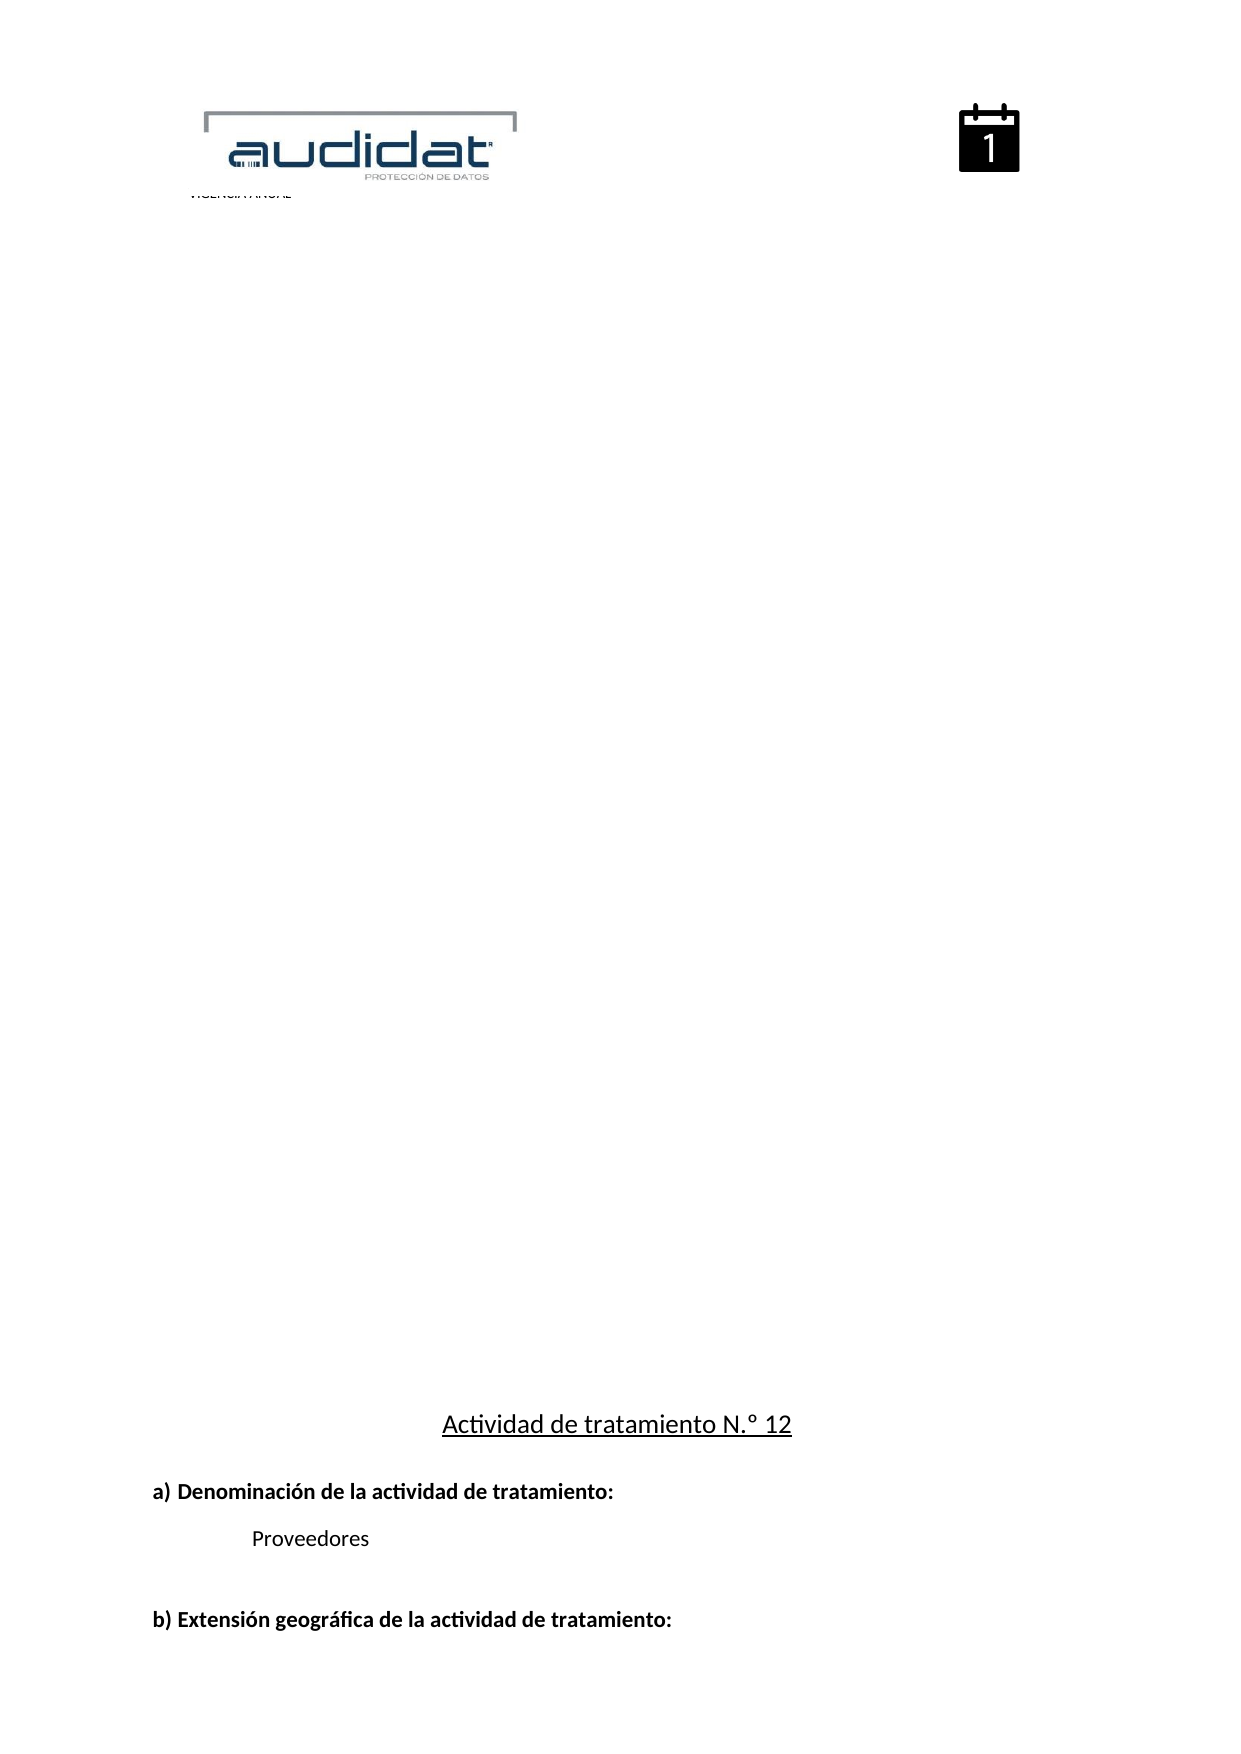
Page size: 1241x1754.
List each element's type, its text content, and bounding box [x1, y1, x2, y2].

list Extensión geográfica de la actividad de tratamiento: [152, 1605, 1064, 1633]
subtitle Actividad de tratamiento N.º 12 [177, 1407, 1063, 1440]
text Proveedores [252, 1524, 1064, 1552]
list Denominación de la actividad de tratamiento: [152, 1477, 1064, 1506]
